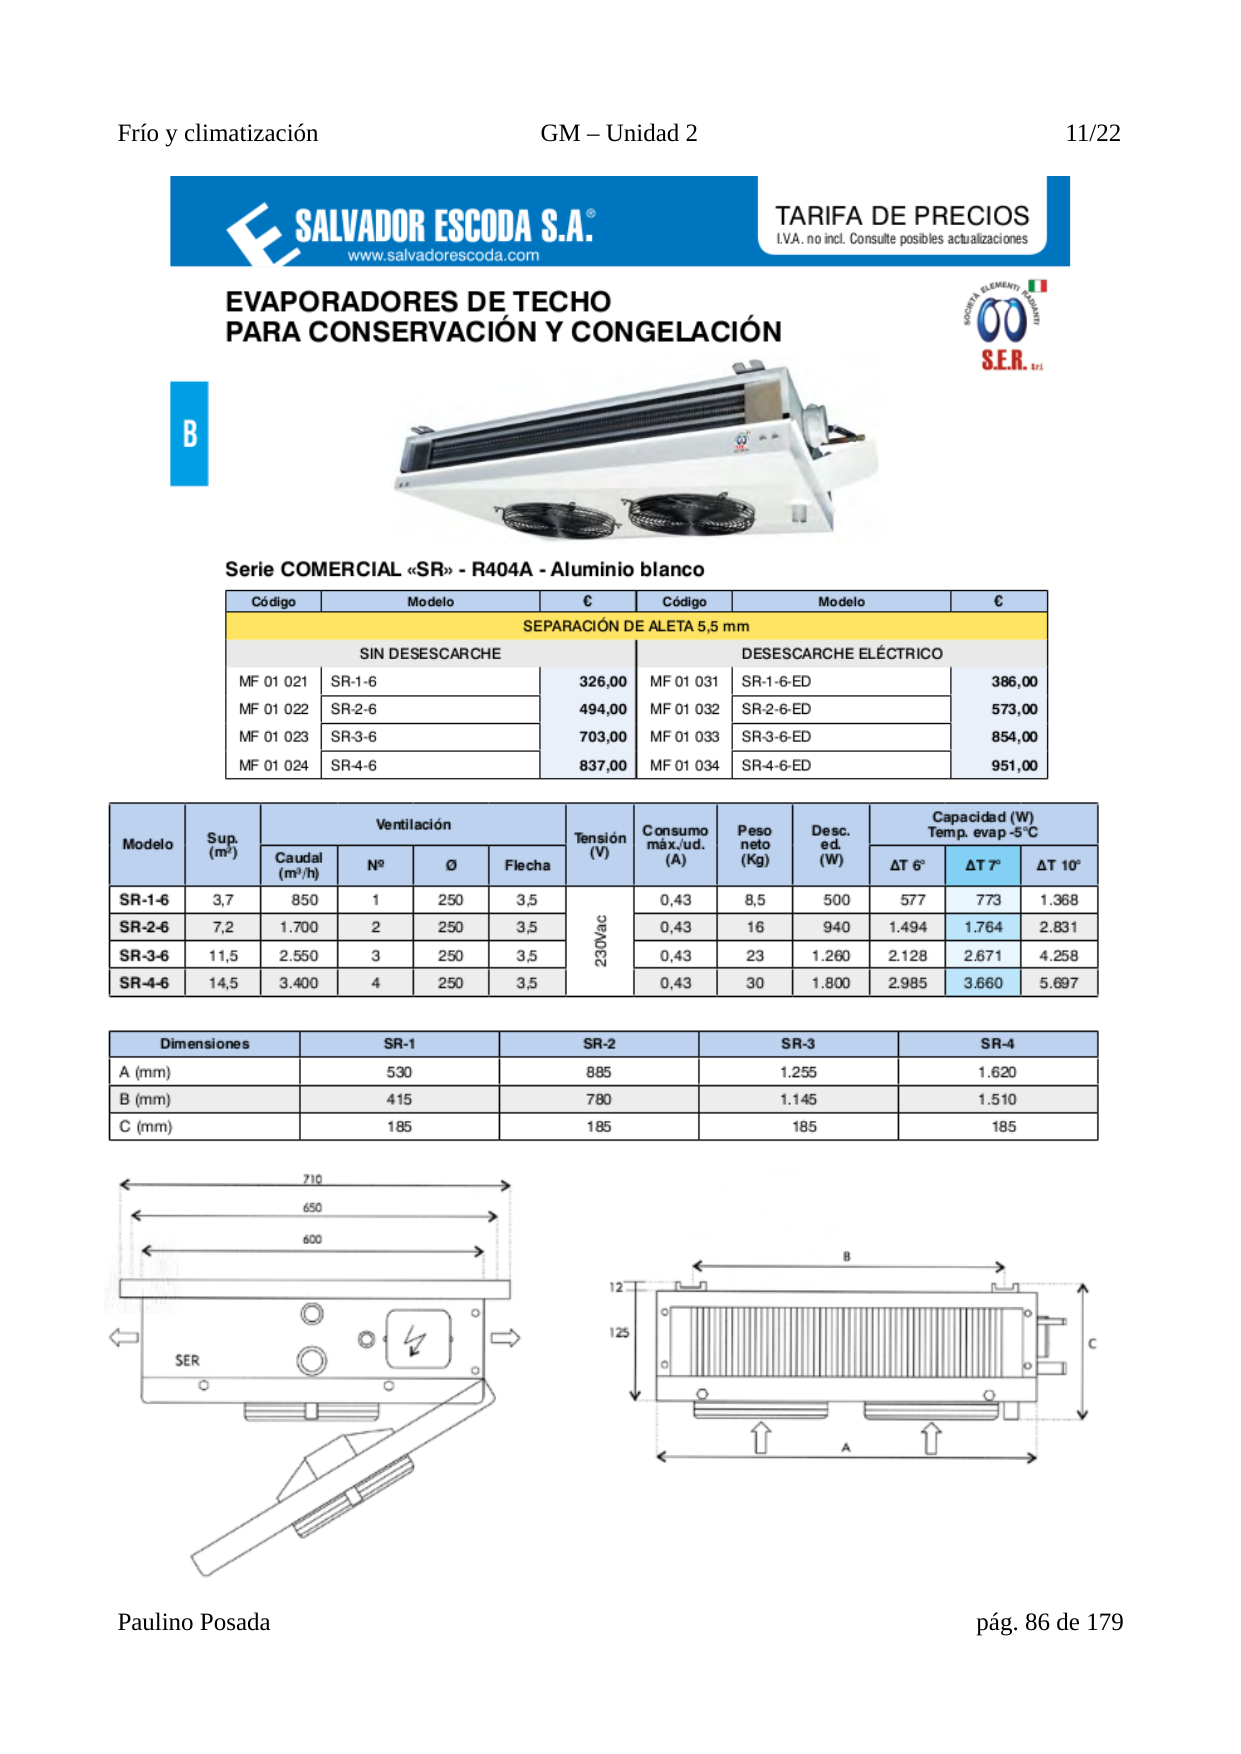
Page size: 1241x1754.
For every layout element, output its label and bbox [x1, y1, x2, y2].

picture [170, 176, 1071, 787]
picture [103, 798, 1108, 1590]
picture [184, 420, 197, 446]
